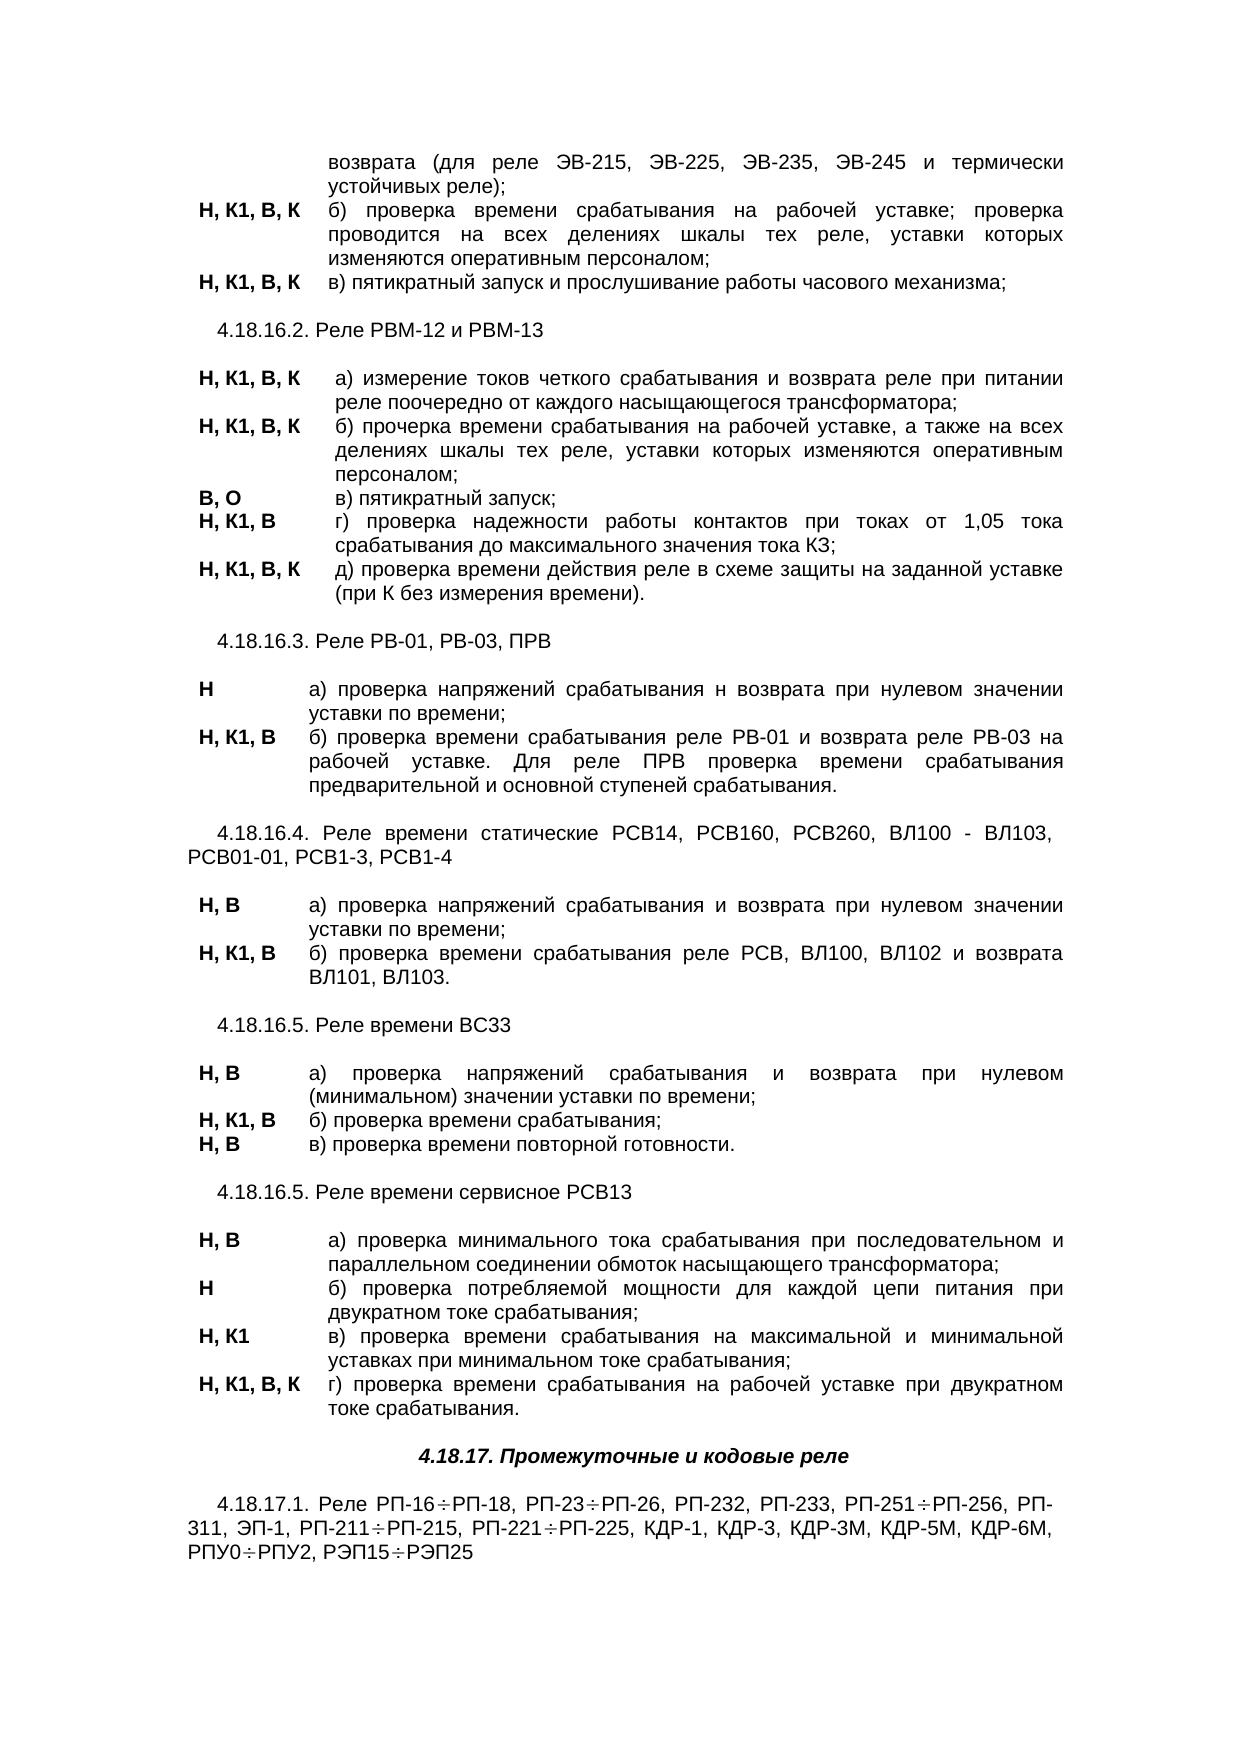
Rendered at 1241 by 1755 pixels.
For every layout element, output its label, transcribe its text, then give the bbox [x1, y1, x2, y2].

table_cell Н, К1, В [187, 509, 324, 557]
text 4.18.16.5. Реле времени сервисное РСВ13 [187, 1180, 1053, 1204]
table_header Н, В [187, 1060, 297, 1108]
table_header а) проверка напряжений срабатывания и возврата при нулевом значении уставки по времени; [297, 893, 1076, 941]
table_cell Н, К1, В, К [187, 270, 317, 294]
table_cell Н, К1, В, К [187, 414, 324, 485]
table_header Н, В [187, 1228, 317, 1276]
table_header Н, В [187, 893, 297, 941]
table_header Н, К1, В, К [187, 366, 324, 413]
table_cell Н [187, 1276, 317, 1324]
table_header а) проверка напряжений срабатывания н возврата при нулевом значении уставки по времени; [297, 677, 1076, 725]
text 4.18.16.2. Реле РВМ-12 и РВМ-13 [187, 318, 1053, 342]
table_header [187, 150, 317, 198]
table_cell Н, В [187, 1132, 297, 1156]
table_cell б) проверка времени срабатывания; [297, 1108, 1076, 1132]
table_cell в) проверка времени повторной готовности. [297, 1132, 1076, 1156]
text 4.18.17. Промежуточные и кодовые реле [187, 1444, 1053, 1468]
table_cell б) прочерка времени срабатывания на рабочей уставке, а также на всех делениях шкалы тех реле, уставки которых изменяются оперативным персоналом; [324, 414, 1076, 485]
table_cell г) проверка надежности работы контактов при токах от 1,05 тока срабатывания до максимального значения тока КЗ; [324, 509, 1076, 557]
table_cell Н, К1, В, К [187, 1372, 317, 1420]
table_cell Н, К1, В, К [187, 557, 324, 605]
table_cell б) проверка времени срабатывания реле РВ-01 и возврата реле РВ-03 на рабочей уставке. Для реле ПРВ проверка времени срабатывания предварительной и основной ступеней срабатывания. [297, 725, 1076, 797]
table_cell г) проверка времени срабатывания на рабочей уставке при двукратном токе срабатывания. [317, 1372, 1076, 1420]
table_header а) проверка напряжений срабатывания и возврата при нулевом (минимальном) значении уставки по времени; [297, 1060, 1076, 1108]
text 4.18.16.3. Реле РВ-01, РВ-03, ПРВ [187, 629, 1053, 653]
table_cell в) проверка времени срабатывания на максимальной и минимальной уставках при минимальном токе срабатывания; [317, 1324, 1076, 1372]
table_cell б) проверка времени срабатывания реле РСВ, ВЛ100, ВЛ102 и возврата ВЛ101, ВЛ103. [297, 941, 1076, 988]
text 4.18.16.4. Реле времени статические РСВ14, РСВ160, РСВ260, ВЛ100 - ВЛ103, РСВ01-01, РСВ1-3, РСВ1-4 [187, 821, 1053, 869]
text 4.18.16.5. Реле времени ВС33 [187, 1012, 1053, 1036]
table_cell Н, К1, В [187, 1108, 297, 1132]
table_cell д) проверка времени действия реле в схеме защиты на заданной уставке (при К без измерения времени). [324, 557, 1076, 605]
table_header возврата (для реле ЭВ-215, ЭВ-225, ЭВ-235, ЭВ-245 и термически устойчивых реле); [317, 150, 1076, 198]
table_cell Н, К1, В [187, 941, 297, 988]
table_cell В, О [187, 485, 324, 509]
table_header а) проверка минимального тока срабатывания при последовательном и параллельном соединении обмоток насыщающего трансформатора; [317, 1228, 1076, 1276]
text 4.18.17.1. Реле РП-16РП-18, РП-23РП-26, РП-232, РП-233, РП-251РП-256, РП-311, ЭП-1, РП-211РП-215, РП-221РП-225, КДР-1, КДР-3, КДР-3М, КДР-5М, КДР-6М, РПУ0РПУ2, РЭП15РЭП25 [187, 1492, 1053, 1564]
table_cell Н, К1 [187, 1324, 317, 1372]
table_cell Н, К1, В [187, 725, 297, 797]
table_cell в) пятикратный запуск; [324, 485, 1076, 509]
table_cell Н, К1, В, К [187, 198, 317, 270]
table_header а) измерение токов четкого срабатывания и возврата реле при питании реле поочередно от каждого насыщающегося трансформатора; [324, 366, 1076, 413]
table_cell б) проверка времени срабатывания на рабочей уставке; проверка проводится на всех делениях шкалы тех реле, уставки которых изменяются оперативным персоналом; [317, 198, 1076, 270]
table_header Н [187, 677, 297, 725]
table_cell в) пятикратный запуск и прослушивание работы часового механизма; [317, 270, 1076, 294]
table_cell б) проверка потребляемой мощности для каждой цепи питания при двукратном токе срабатывания; [317, 1276, 1076, 1324]
